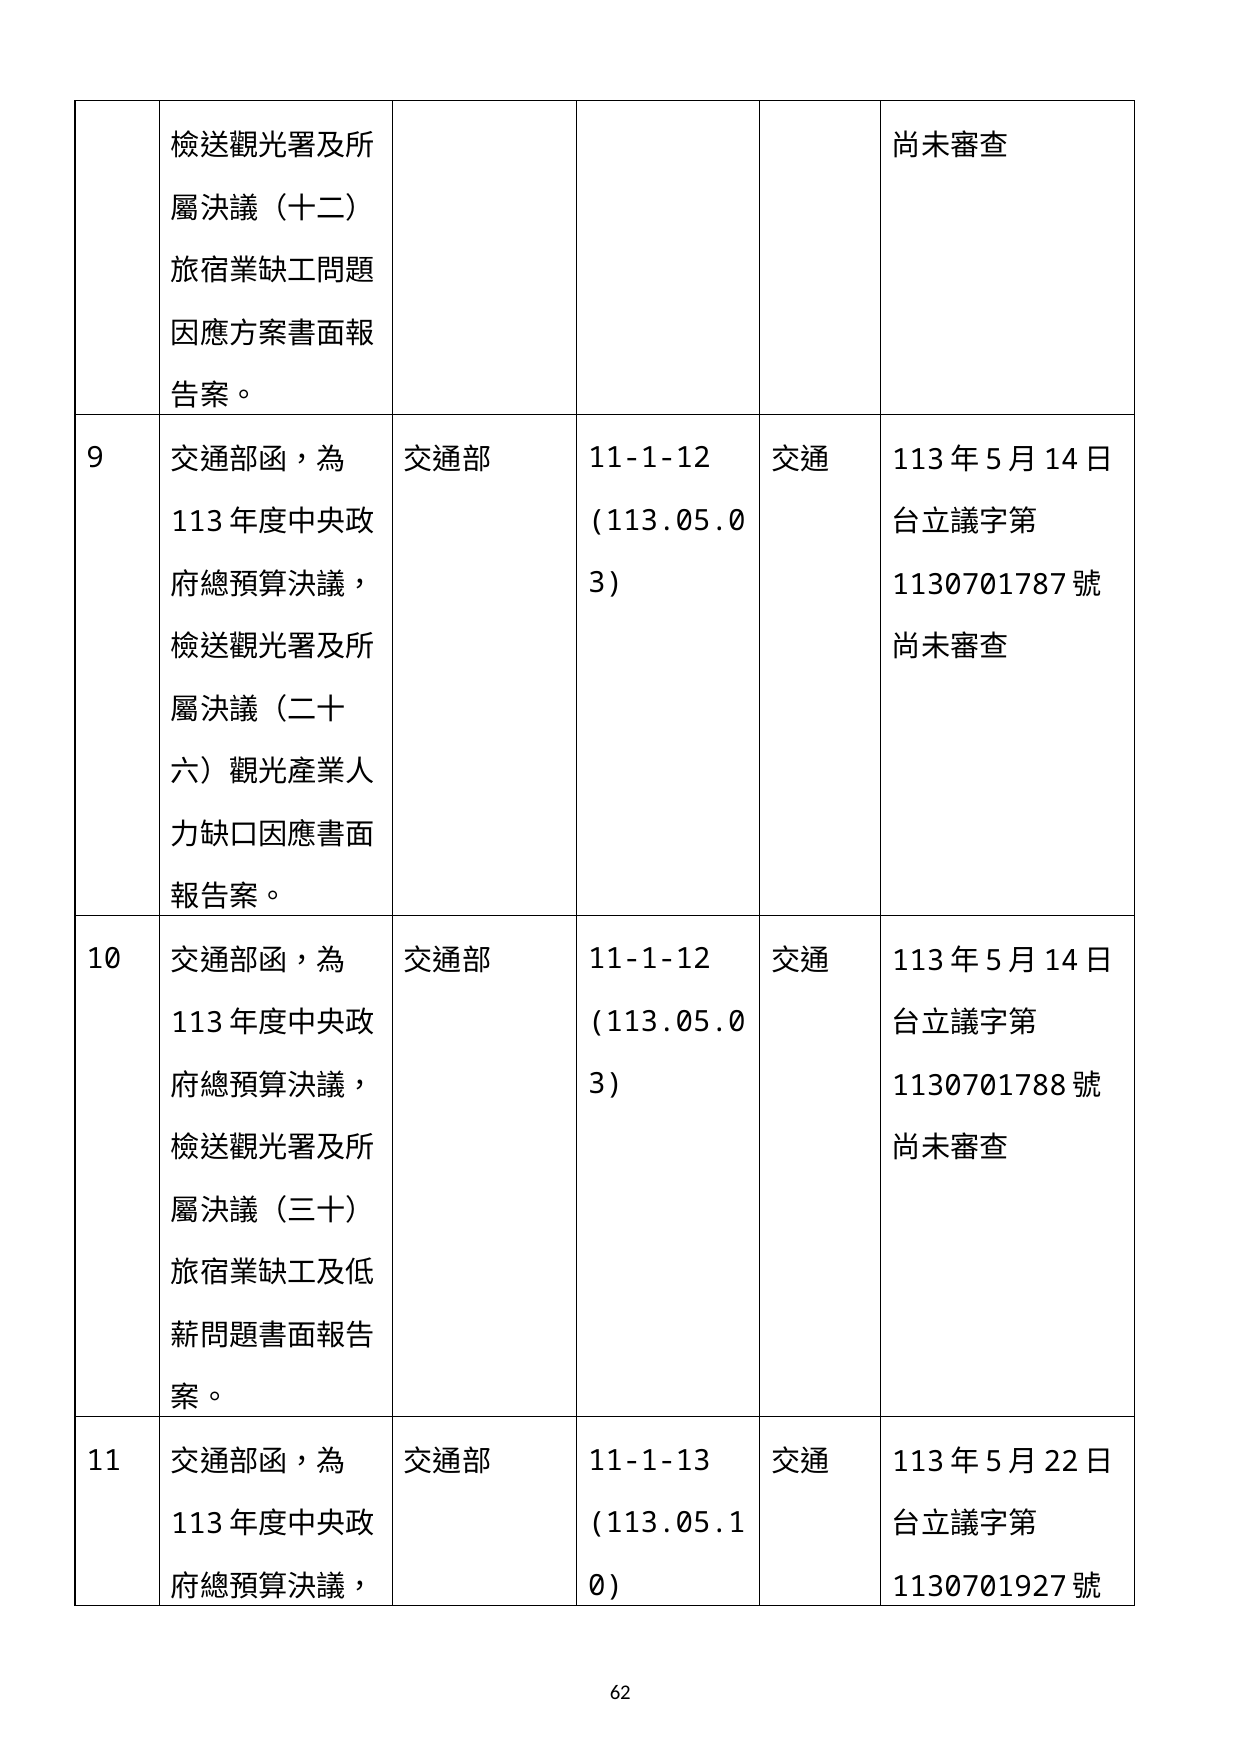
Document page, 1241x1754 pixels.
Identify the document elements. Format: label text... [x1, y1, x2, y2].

table_cell [760, 101, 880, 414]
table_cell 113年5月14日 台立議字第1130701788號 尚未審查 [881, 916, 1134, 1416]
table_cell 交通部 [393, 916, 576, 1416]
table_cell 11-1-12 (113.05.03) [577, 415, 759, 915]
table_cell 交通部 [393, 415, 576, 915]
table_cell 交通 [760, 1417, 880, 1604]
table_cell [577, 101, 759, 414]
table_cell 10 [76, 916, 159, 1416]
table_cell 交通部函，為113年度中央政府總預算決議， [160, 1417, 392, 1604]
table_cell 11-1-12 (113.05.03) [577, 916, 759, 1416]
table_cell 交通 [760, 916, 880, 1416]
table_cell 9 [76, 415, 159, 915]
table_cell 113年5月22日 台立議字第1130701927號 [881, 1417, 1134, 1604]
table_cell 交通 [760, 415, 880, 915]
table_cell 交通部函，為113年度中央政府總預算決議，檢送觀光署及所屬決議（二十六）觀光產業人力缺口因應書面報告案。 [160, 415, 392, 915]
table_cell [393, 101, 576, 414]
table_cell [76, 101, 159, 414]
table_cell 交通部函，為113年度中央政府總預算決議，檢送觀光署及所屬決議（三十）旅宿業缺工及低薪問題書面報告案。 [160, 916, 392, 1416]
table_cell 尚未審查 [881, 101, 1134, 414]
table_cell 11-1-13 (113.05.10) [577, 1417, 759, 1604]
table_cell 檢送觀光署及所屬決議（十二）旅宿業缺工問題因應方案書面報告案。 [160, 101, 392, 414]
table_cell 11 [76, 1417, 159, 1604]
table_cell 交通部 [393, 1417, 576, 1604]
table_cell 113年5月14日 台立議字第1130701787號 尚未審查 [881, 415, 1134, 915]
